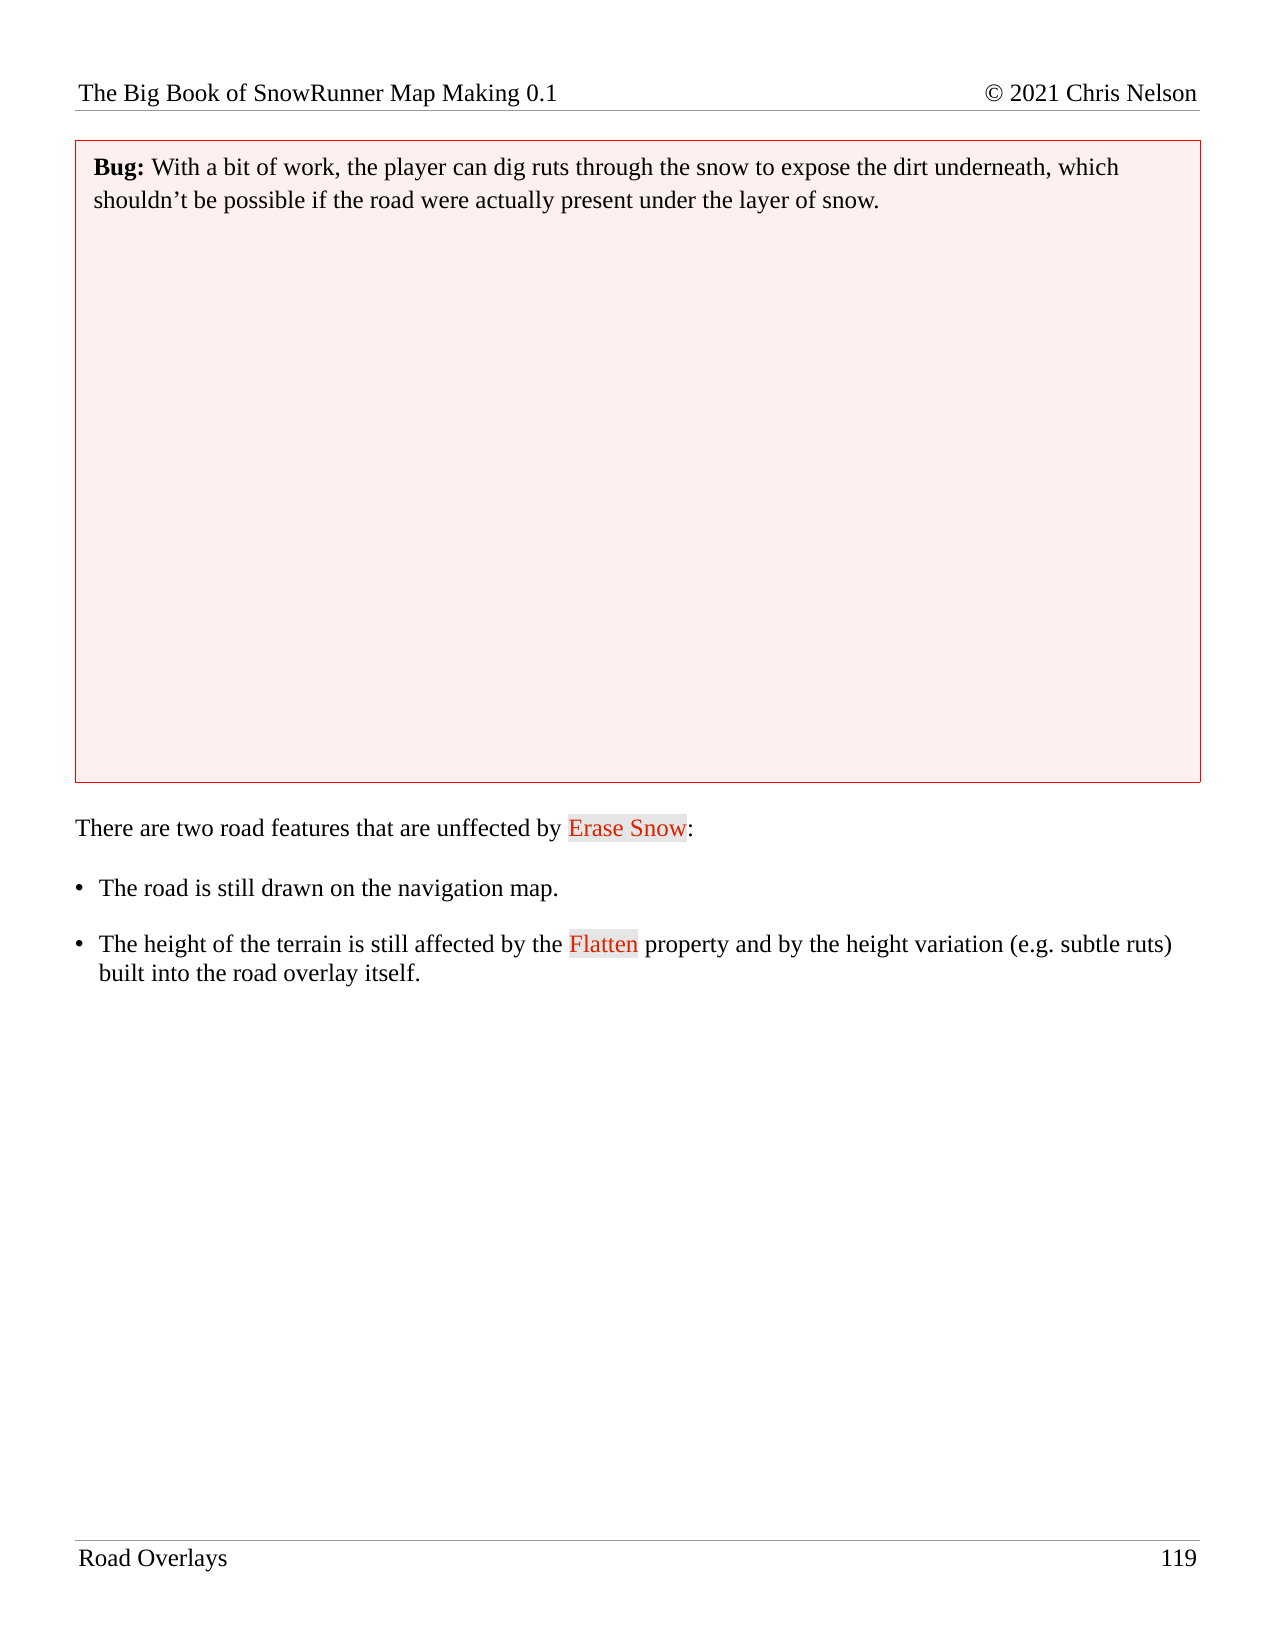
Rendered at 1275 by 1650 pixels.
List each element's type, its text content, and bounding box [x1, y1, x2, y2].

text There are two road features that are unffected by Erase Snow: [75, 813, 1200, 842]
list The height of the terrain is still affected by the Flatten property and by the height variation (e.g. subtle ruts) built into the road overlay itself. [75, 929, 1200, 987]
list With a bit of work, the player can dig ruts through the snow to expose the dirt underneath, which shouldn’t be possible if the road were actually present under the layer of snow. [76, 141, 1200, 214]
list The road is still drawn on the navigation map. [75, 873, 1200, 902]
